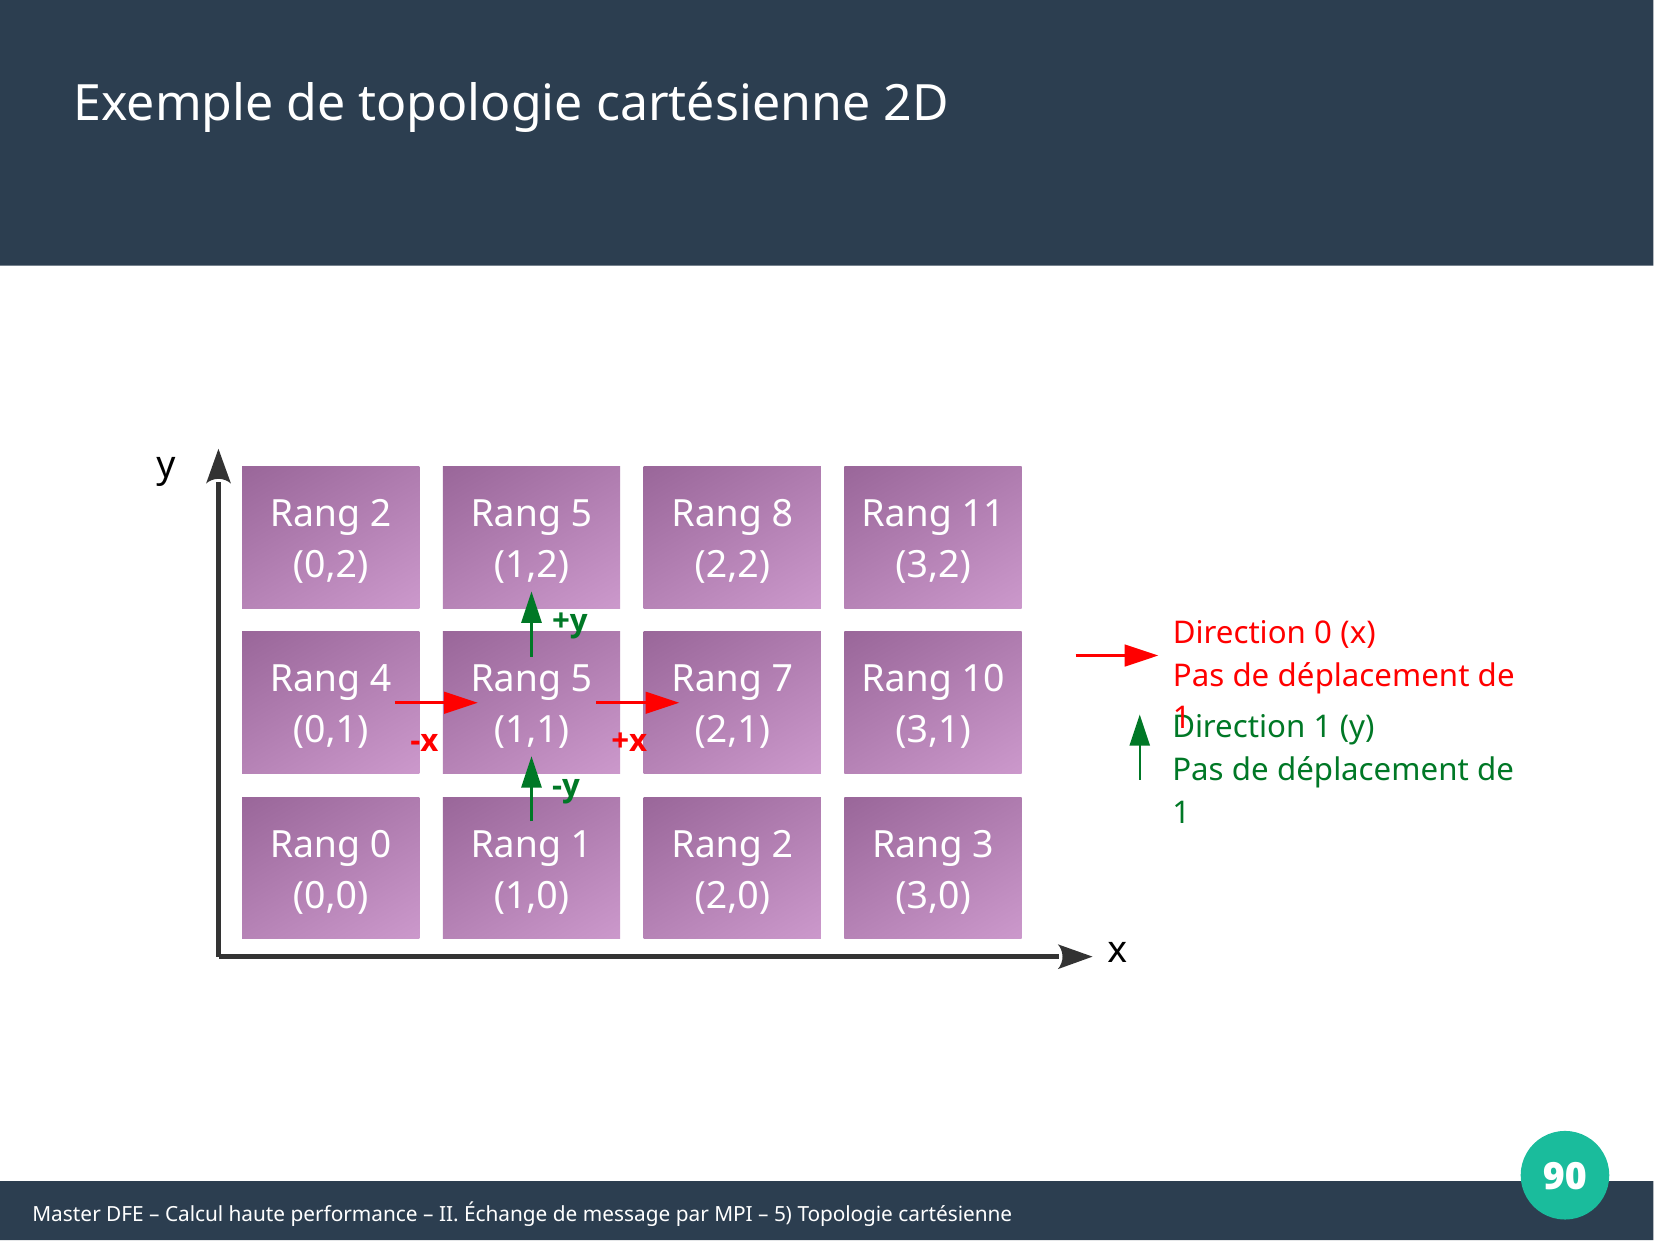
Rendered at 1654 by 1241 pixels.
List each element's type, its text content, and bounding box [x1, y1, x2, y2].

text_box -y [537, 755, 632, 814]
text_box Exemple de topologie cartésienne 2D [59, 59, 1477, 187]
text_box Direction 1 (y) Pas de déplacement de 1 [1157, 696, 1554, 881]
text_box Rang 11 (3,2) [844, 466, 1022, 609]
text_box Direction 0 (x) Pas de déplacement de 1 [1158, 602, 1554, 787]
text_box -x [395, 710, 491, 768]
text_box Rang 8 (2,2) [643, 466, 821, 609]
text_box Rang 5 (1,1) [442, 631, 621, 774]
text_box Rang 1 (1,0) [442, 797, 621, 939]
text_box +x [596, 710, 691, 768]
text_box Rang 5 (1,2) [442, 466, 621, 609]
text_box Rang 3 (3,0) [844, 797, 1022, 939]
text_box Rang 2 (2,0) [643, 797, 821, 939]
text_box +y [537, 590, 632, 648]
text_box Rang 10 (3,1) [844, 631, 1022, 774]
text_box x [1092, 915, 1211, 981]
text_box Rang 0 (0,0) [242, 797, 420, 939]
text_box Rang 4 (0,1) [242, 631, 420, 774]
text_box Master DFE – Calcul haute performance – II. Échange de message par MPI – 5) Topologie cartésienne [17, 1191, 1436, 1235]
text_box Rang 2 (0,2) [242, 466, 420, 609]
text_box y [141, 430, 201, 497]
text_box Rang 7 (2,1) [643, 631, 821, 774]
